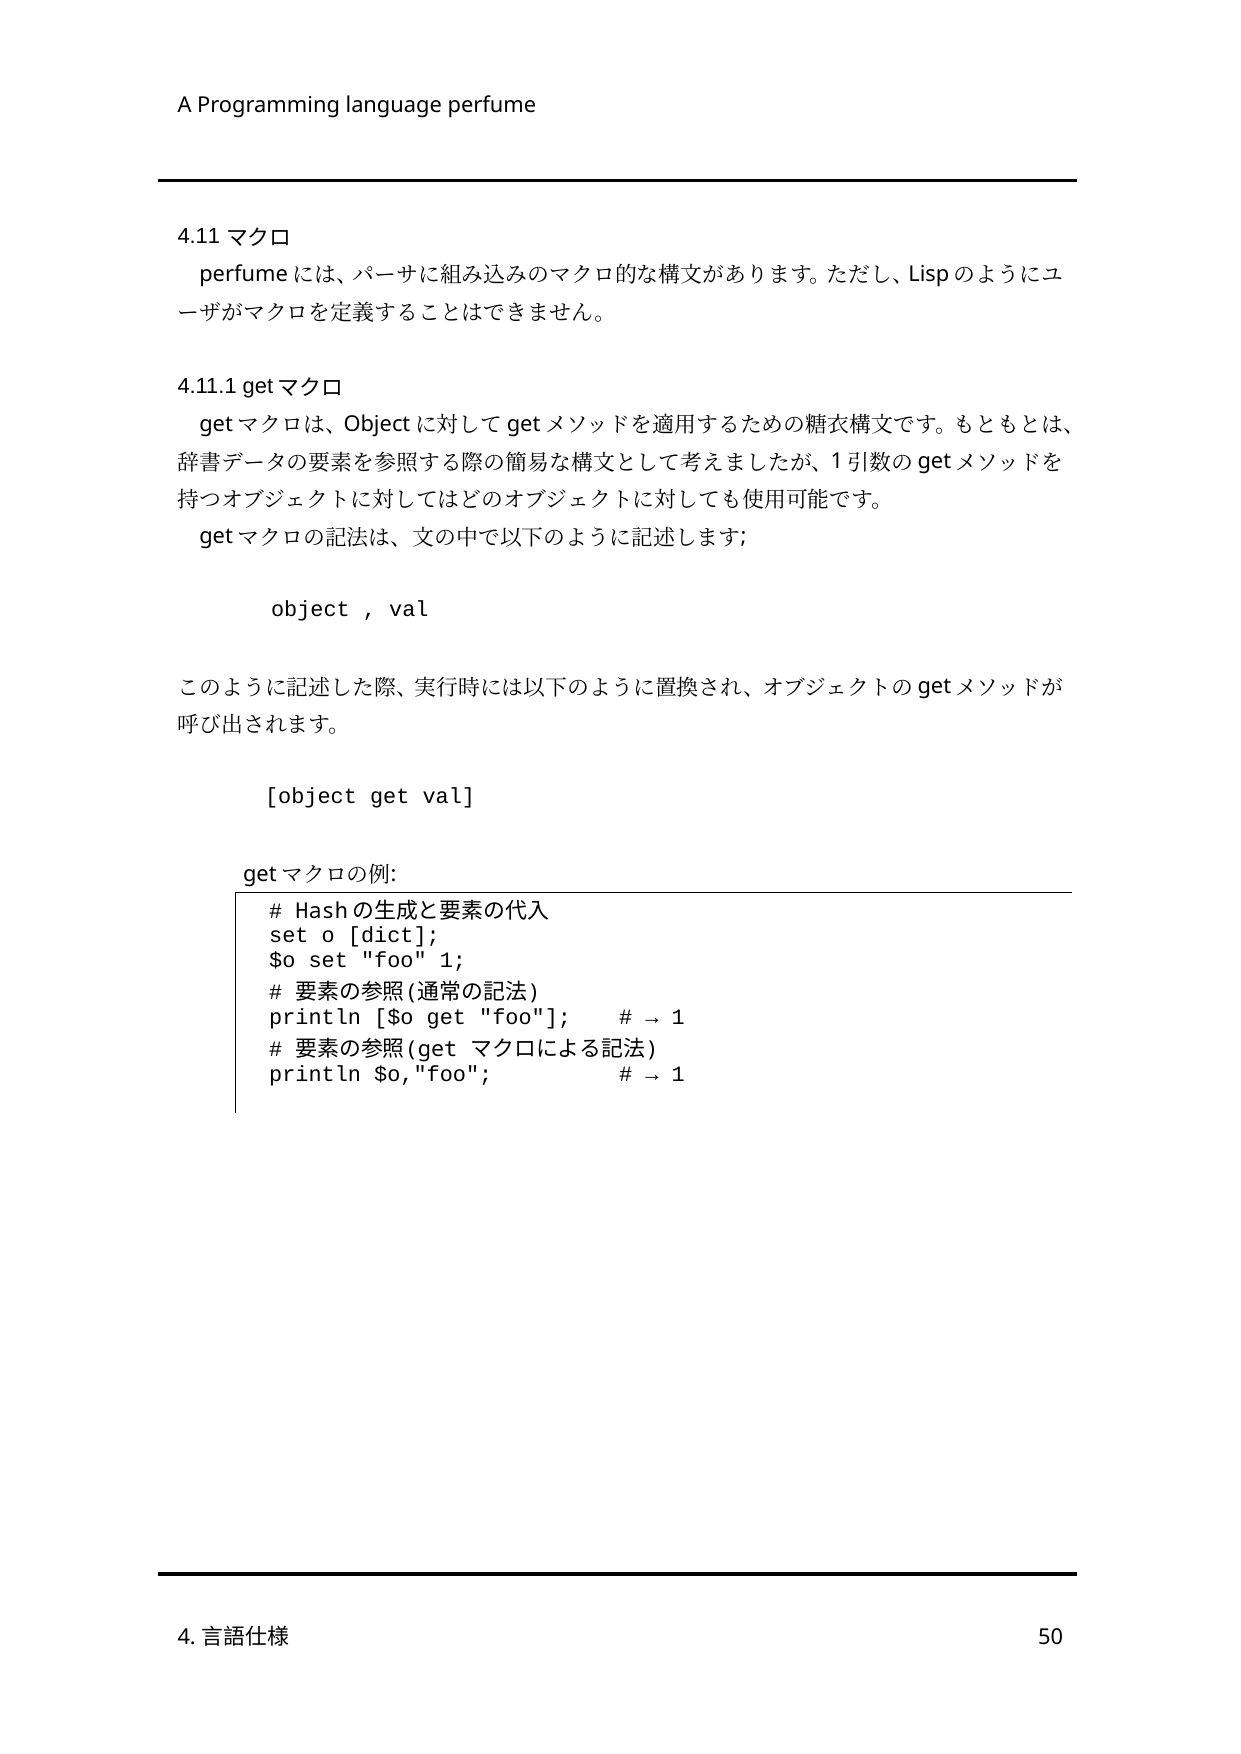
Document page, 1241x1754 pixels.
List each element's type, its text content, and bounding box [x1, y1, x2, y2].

text object , val [177, 592, 1063, 629]
subtitle 4.11.1 getマクロ [177, 367, 1063, 404]
text このように記述した際、実行時には以下のように置換され、オブジェクトのgetメソッドが呼び出されます。 [177, 667, 1063, 742]
text getマクロの記法は、文の中で以下のように記述します; [177, 517, 1063, 554]
text [object get val] [177, 779, 1063, 817]
text getマクロは、Objectに対してgetメソッドを適用するための糖衣構文です。もともとは、辞書データの要素を参照する際の簡易な構文として考えましたが、1引数のgetメソッドを持つオブジェクトに対してはどのオブジェクトに対しても使用可能です。 [177, 404, 1063, 517]
table_header # Hashの生成と要素の代入 set o [dict]; $o set "foo" 1; # 要素の参照(通常の記法) println [$o get "foo"]; # → 1 # 要素の参照(get マクロによる記法) println $o,"foo"; # → 1 [236, 893, 1072, 1113]
text perfumeには、パーサに組み込みのマクロ的な構文があります。ただし、Lispのようにユーザがマクロを定義することはできません。 [177, 254, 1063, 329]
text getマクロの例: [243, 854, 1063, 892]
subtitle 4.11 マクロ [177, 217, 1063, 254]
